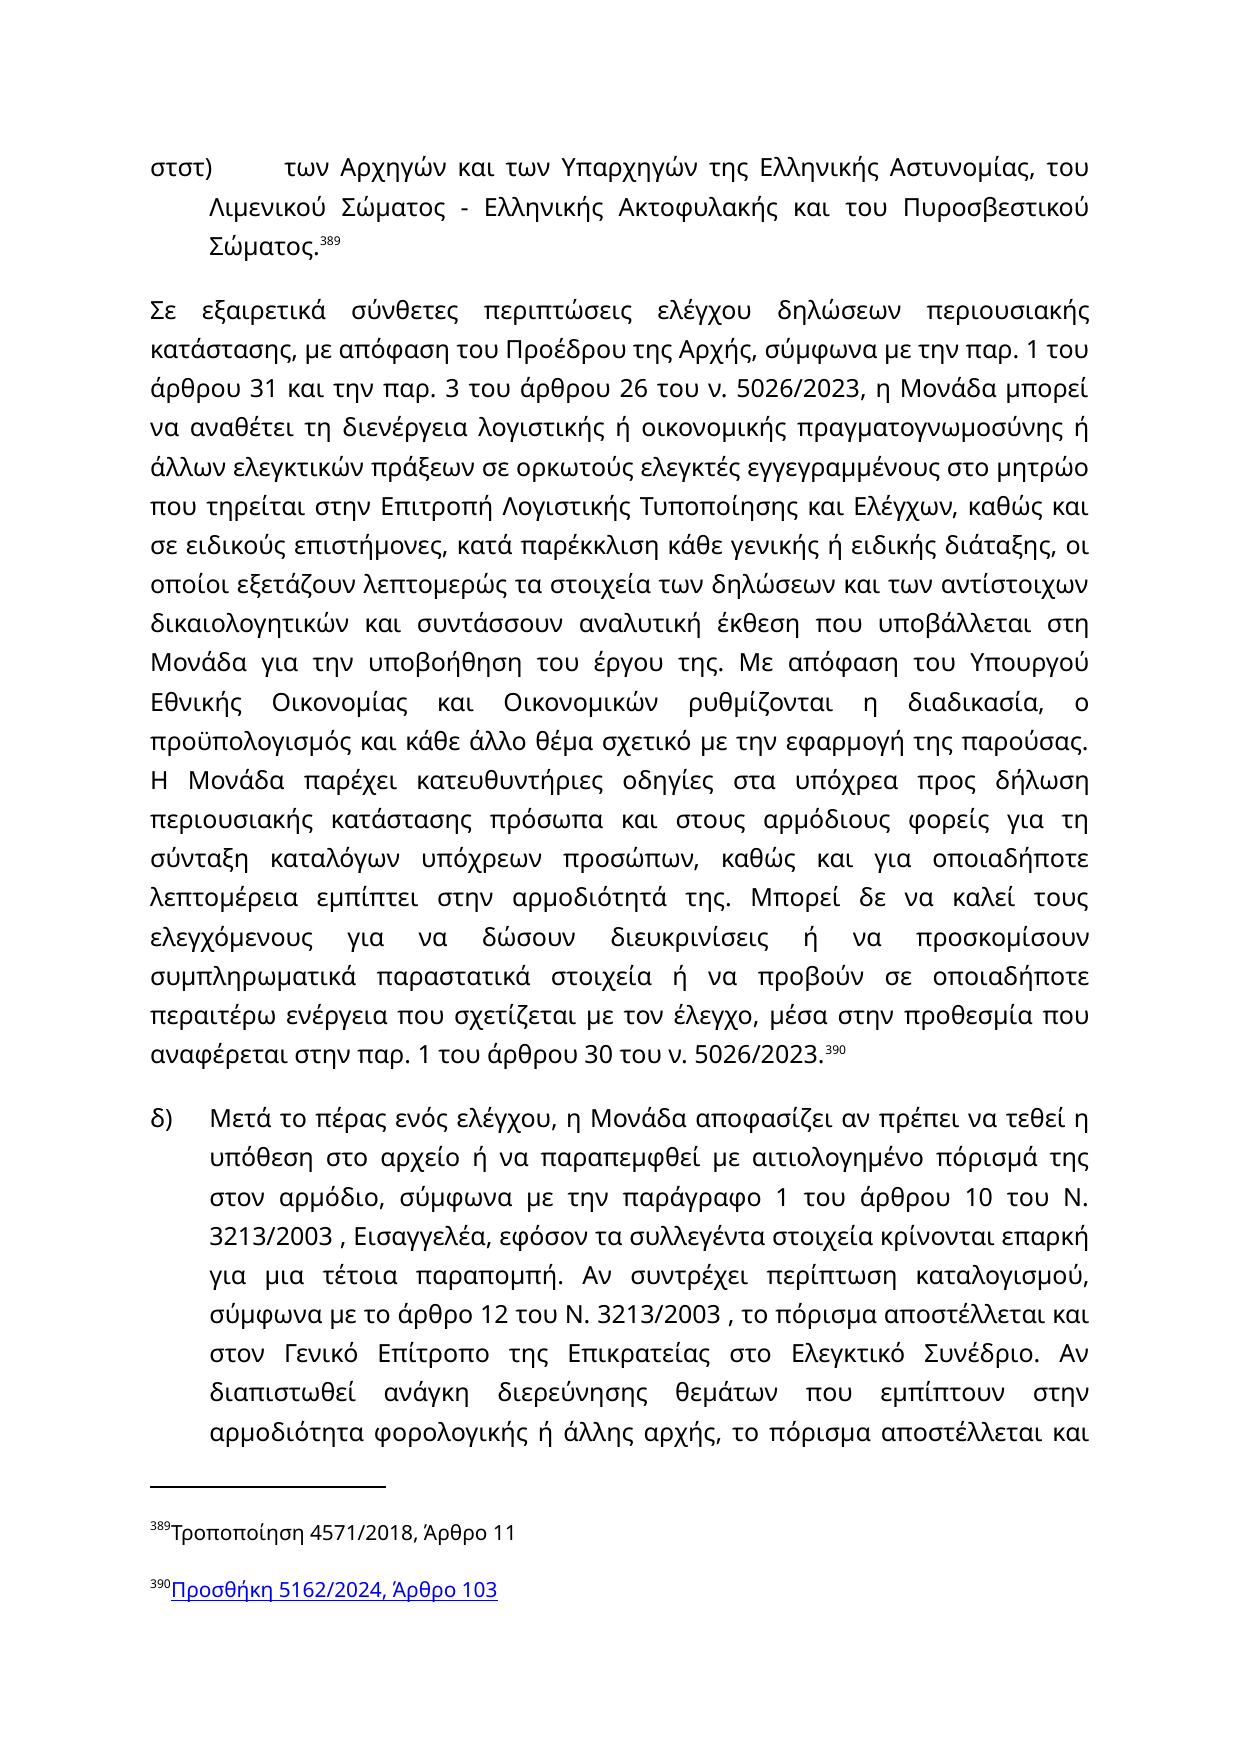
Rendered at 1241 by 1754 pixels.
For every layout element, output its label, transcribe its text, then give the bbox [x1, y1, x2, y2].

text Τροποποίηση 4571/2018, Άρθρο 11 [150, 1518, 1090, 1546]
text Σε εξαιρετικά σύνθετες περιπτώσεις ελέγχου δηλώσεων περιουσιακής κατάστασης, με απόφαση του Προέδρου της Αρχής, σύμφωνα με την παρ. 1 του άρθρου 31 και την παρ. 3 του άρθρου 26 του ν. 5026/2023, η Μονάδα μπορεί να αναθέτει τη διενέργεια λογιστικής ή οικονομικής πραγματογνωμοσύνης ή άλλων ελεγκτικών πράξεων σε ορκωτούς ελεγκτές εγγεγραμμένους στο μητρώο που τηρείται στην Επιτροπή Λογιστικής Τυποποίησης και Ελέγχων, καθώς και σε ειδικούς επιστήμονες, κατά παρέκκλιση κάθε γενικής ή ειδικής διάταξης, οι οποίοι εξετάζουν λεπτομερώς τα στοιχεία των δηλώσεων και των αντίστοιχων δικαιολογητικών και συντάσσουν αναλυτική έκθεση που υποβάλλεται στη Μονάδα για την υποβοήθηση του έργου της. Με απόφαση του Υπουργού Εθνικής Οικονομίας και Οικονομικών ρυθμίζονται η διαδικασία, ο προϋπολογισμός και κάθε άλλο θέμα σχετικό με την εφαρμογή της παρούσας. Η Μονάδα παρέχει κατευθυντήριες οδηγίες στα υπόχρεα προς δήλωση περιουσιακής κατάστασης πρόσωπα και στους αρμόδιους φορείς για τη σύνταξη καταλόγων υπόχρεων προσώπων, καθώς και για οποιαδήποτε λεπτομέρεια εμπίπτει στην αρμοδιότητά της. Μπορεί δε να καλεί τους ελεγχόμενους για να δώσουν διευκρινίσεις ή να προσκομίσουν συμπληρωματικά παραστατικά στοιχεία ή να προβούν σε οποιαδήποτε περαιτέρω ενέργεια που σχετίζεται με τον έλεγχο, μέσα στην προθεσμία που αναφέρεται στην παρ. 1 του άρθρου 30 του ν. 5026/2023. [150, 292, 1090, 1071]
list δ) Μετά το πέρας ενός ελέγχου, η Μονάδα αποφασίζει αν πρέπει να τεθεί η υπόθεση στο αρχείο ή να παραπεμφθεί με αιτιολογημένο πόρισμά της στον αρμόδιο, σύμφωνα με την παράγραφο 1 του άρθρου 10 του Ν. 3213/2003 , Εισαγγελέα, εφόσον τα συλλεγέντα στοιχεία κρίνονται επαρκή για μια τέτοια παραπομπή. Αν συντρέχει περίπτωση καταλογισμού, σύμφωνα με το άρθρο 12 του Ν. 3213/2003 , το πόρισμα αποστέλλεται και στον Γενικό Επίτροπο της Επικρατείας στο Ελεγκτικό Συνέδριο. Αν διαπιστωθεί ανάγκη διερεύνησης θεμάτων που εμπίπτουν στην αρμοδιότητα φορολογικής ή άλλης αρχής, το πόρισμα αποστέλλεται και [150, 1101, 1090, 1448]
list στστ) των Αρχηγών και των Υπαρχηγών της Ελληνικής Αστυνομίας, του Λιμενικού Σώματος - Ελληνικής Ακτοφυλακής και του Πυροσβεστικού Σώματος. [150, 150, 1090, 262]
text Προσθήκη 5162/2024, Άρθρο 103 [150, 1576, 1090, 1604]
